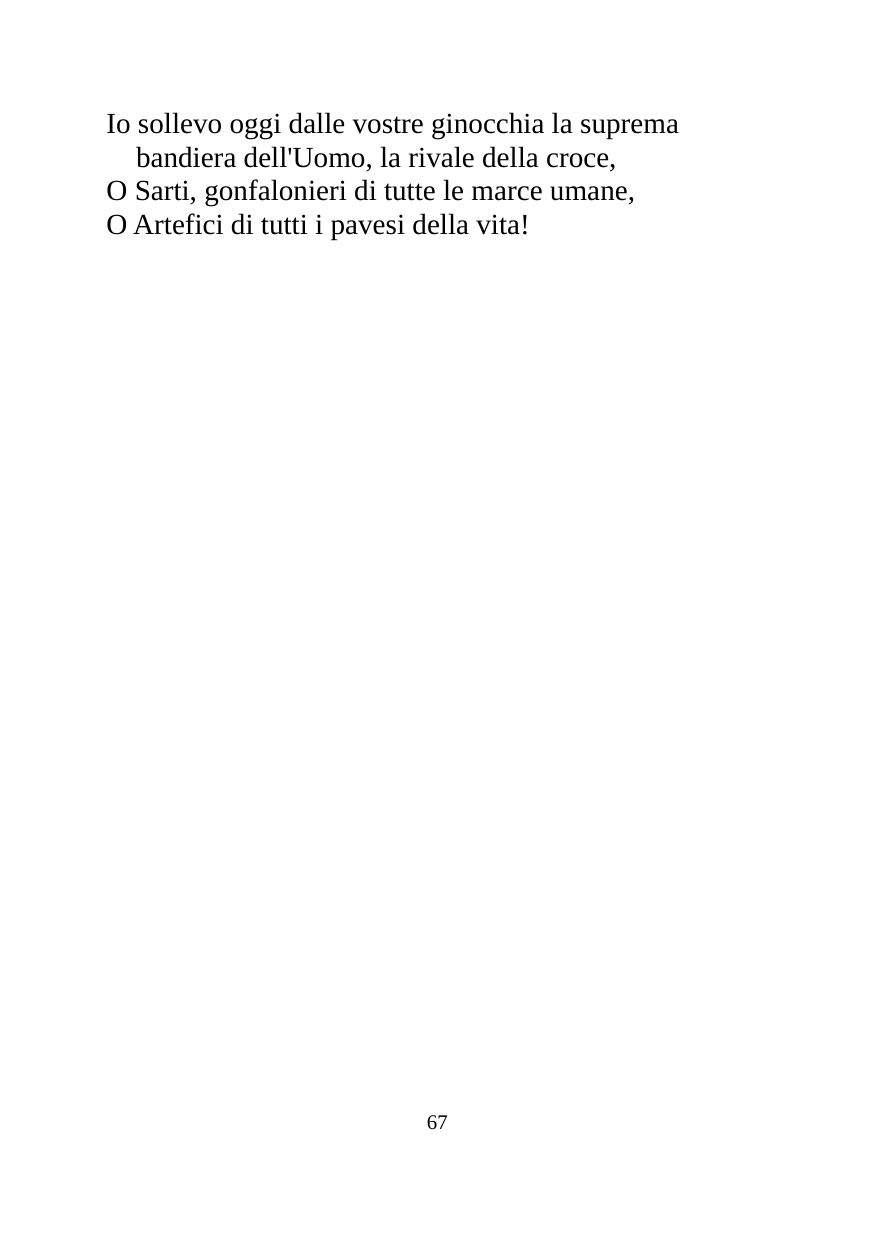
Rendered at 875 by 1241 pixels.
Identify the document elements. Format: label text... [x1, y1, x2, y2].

text Io sollevo oggi dalle vostre ginocchia la suprema bandiera dell'Uomo, la rivale della croce, [106, 106, 768, 173]
text O Sarti, gonfalonieri di tutte le marce umane, [106, 173, 768, 207]
text O Artefici di tutti i pavesi della vita! [106, 207, 768, 240]
